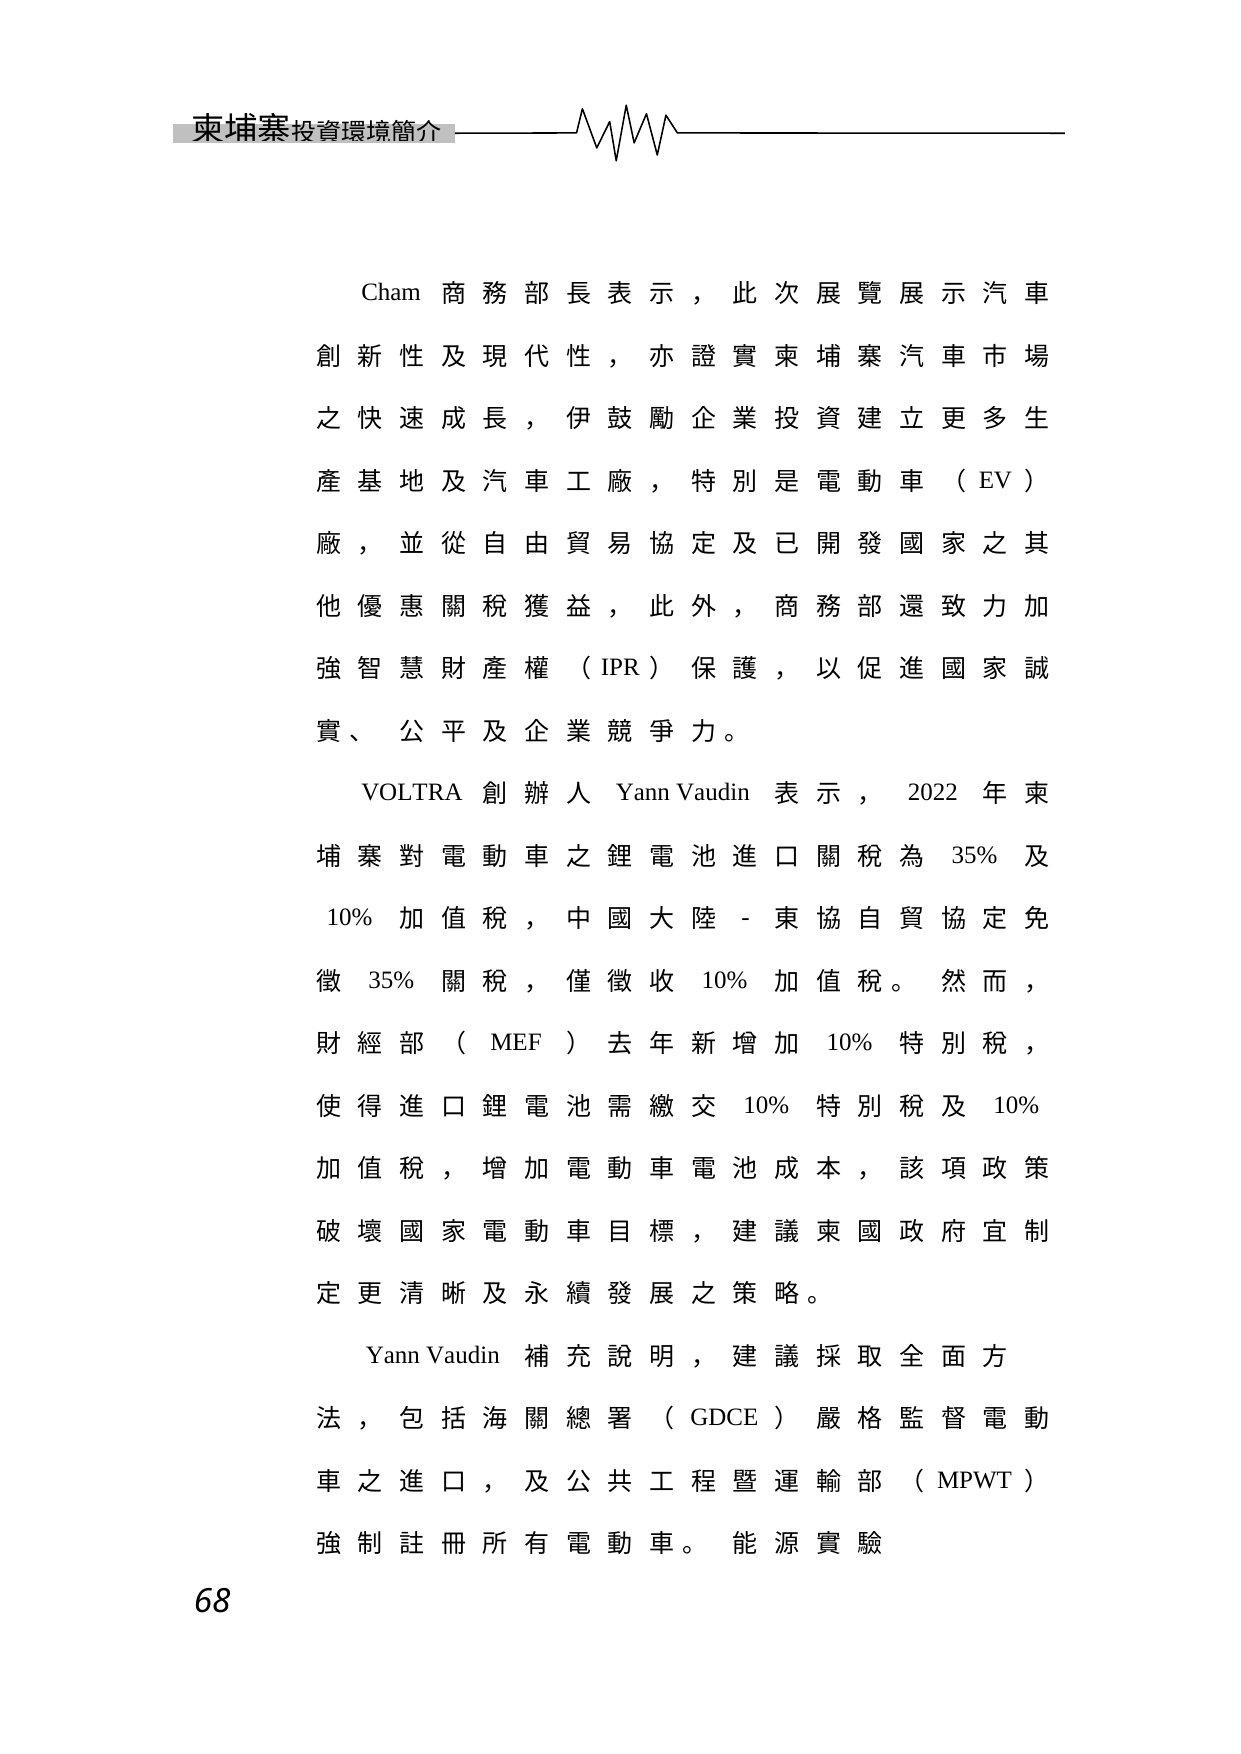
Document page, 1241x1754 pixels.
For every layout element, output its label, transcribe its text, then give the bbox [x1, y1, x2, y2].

text VOLTRA創辦人Yann Vaudin表示，2022年柬埔寨對電動車之鋰電池進口關稅為35%及10%加值稅，中國大陸-東協自貿協定免徵35%關稅，僅徵收10%加值稅。然而，財經部（MEF）去年新增加10%特別稅，使得進口鋰電池需繳交10%特別稅及10%加值稅，增加電動車電池成本，該項政策破壞國家電動車目標，建議柬國政府宜制定更清晰及永續發展之策略。 [286, 750, 1058, 1313]
text Cham商務部長表示，此次展覽展示汽車創新性及現代性，亦證實柬埔寨汽車市場之快速成長，伊鼓勵企業投資建立更多生產基地及汽車工廠，特別是電動車（EV）廠，並從自由貿易協定及已開發國家之其他優惠關稅獲益，此外，商務部還致力加強智慧財產權（IPR）保護，以促進國家誠實、公平及企業競爭力。 [286, 250, 1058, 750]
text Yann Vaudin補充說明，建議採取全面方法，包括海關總署（GDCE）嚴格監督電動車之進口，及公共工程暨運輸部（MPWT） 強制註冊所有電動車。能源實驗 [286, 1313, 1058, 1563]
